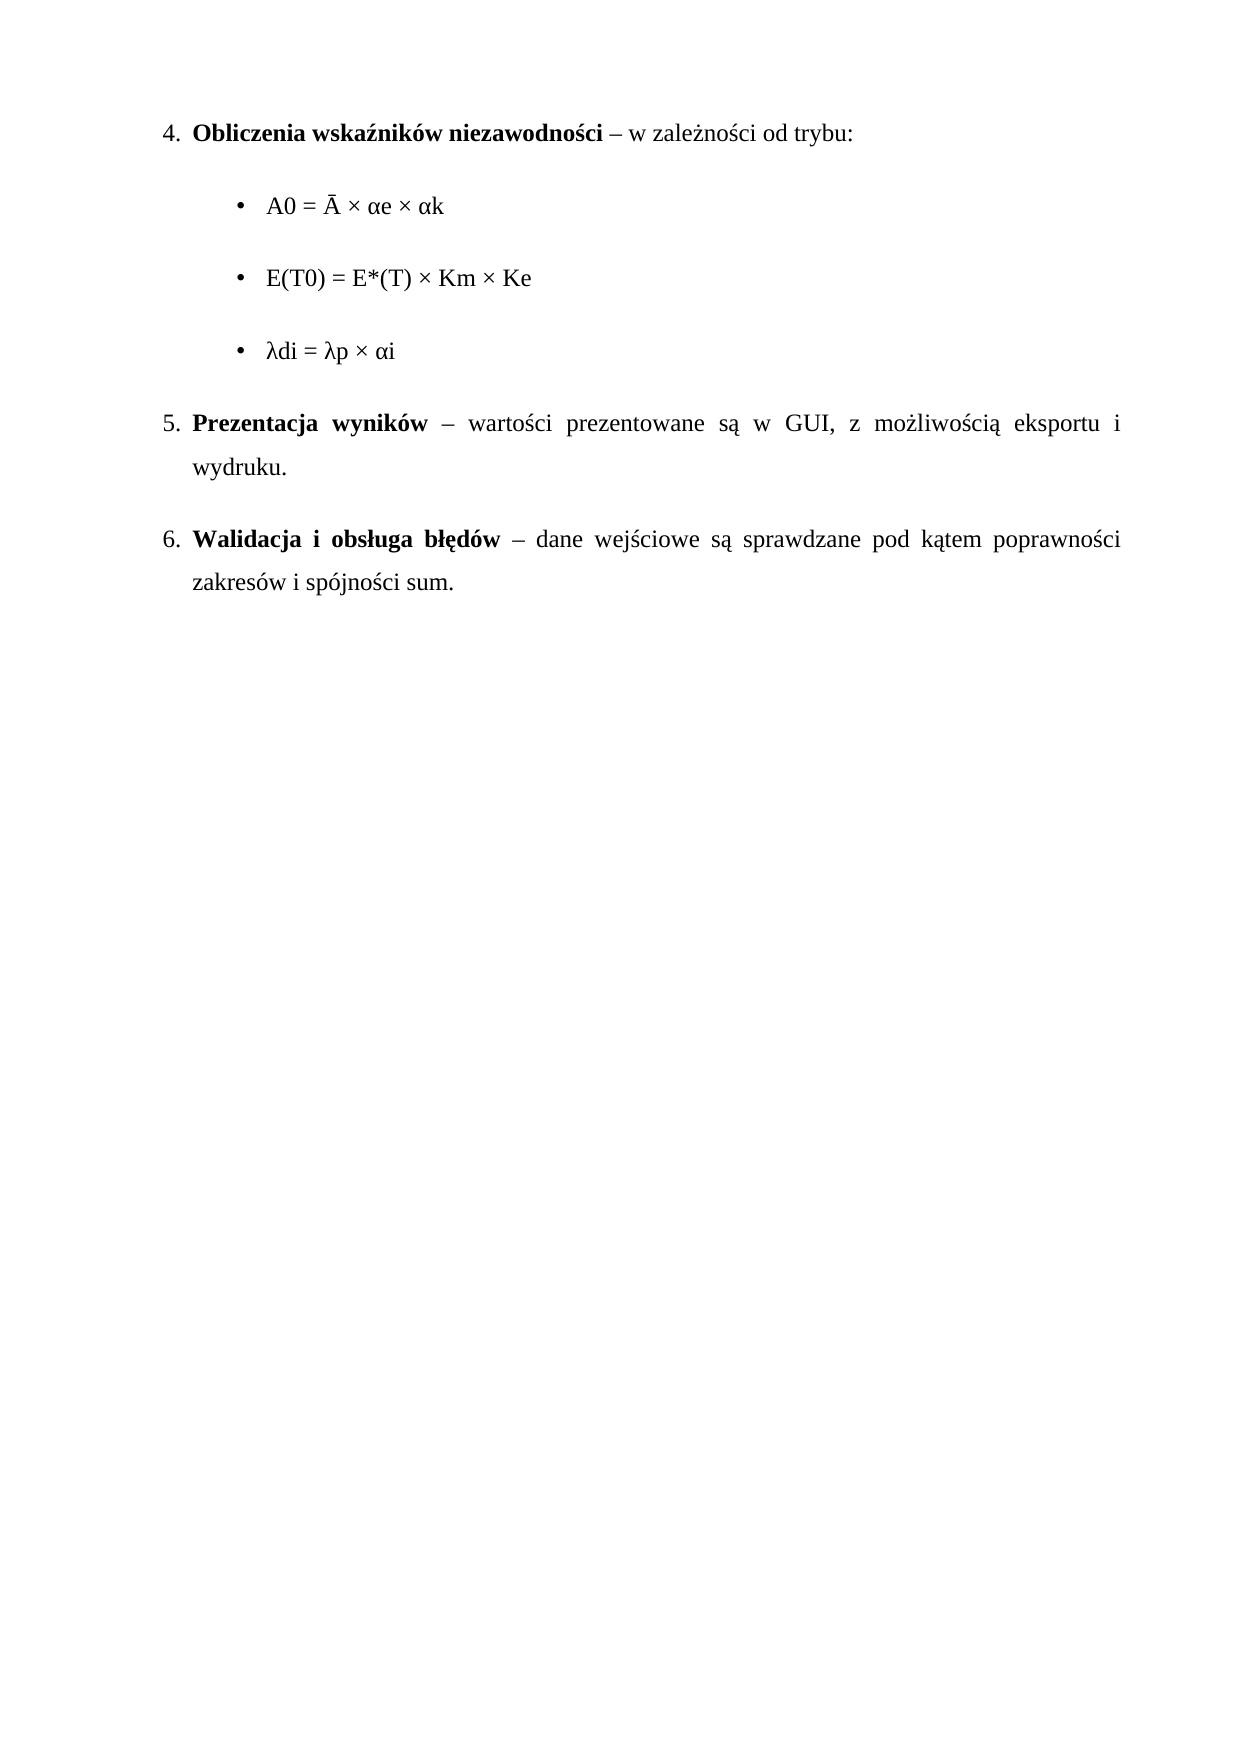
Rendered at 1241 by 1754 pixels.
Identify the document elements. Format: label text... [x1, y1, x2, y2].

list E(T0) = E*(T) × Km × Ke [236, 263, 1122, 292]
list Prezentacja wyników – wartości prezentowane są w GUI, z możliwością eksportu i wydruku. [162, 408, 1122, 480]
list Walidacja i obsługa błędów – dane wejściowe są sprawdzane pod kątem poprawności zakresów i spójności sum. [162, 524, 1122, 596]
list λdi = λp × αi [236, 336, 1122, 365]
list Obliczenia wskaźników niezawodności – w zależności od trybu: [162, 118, 1122, 147]
list A0 = Ā × αe × αk [236, 191, 1122, 219]
